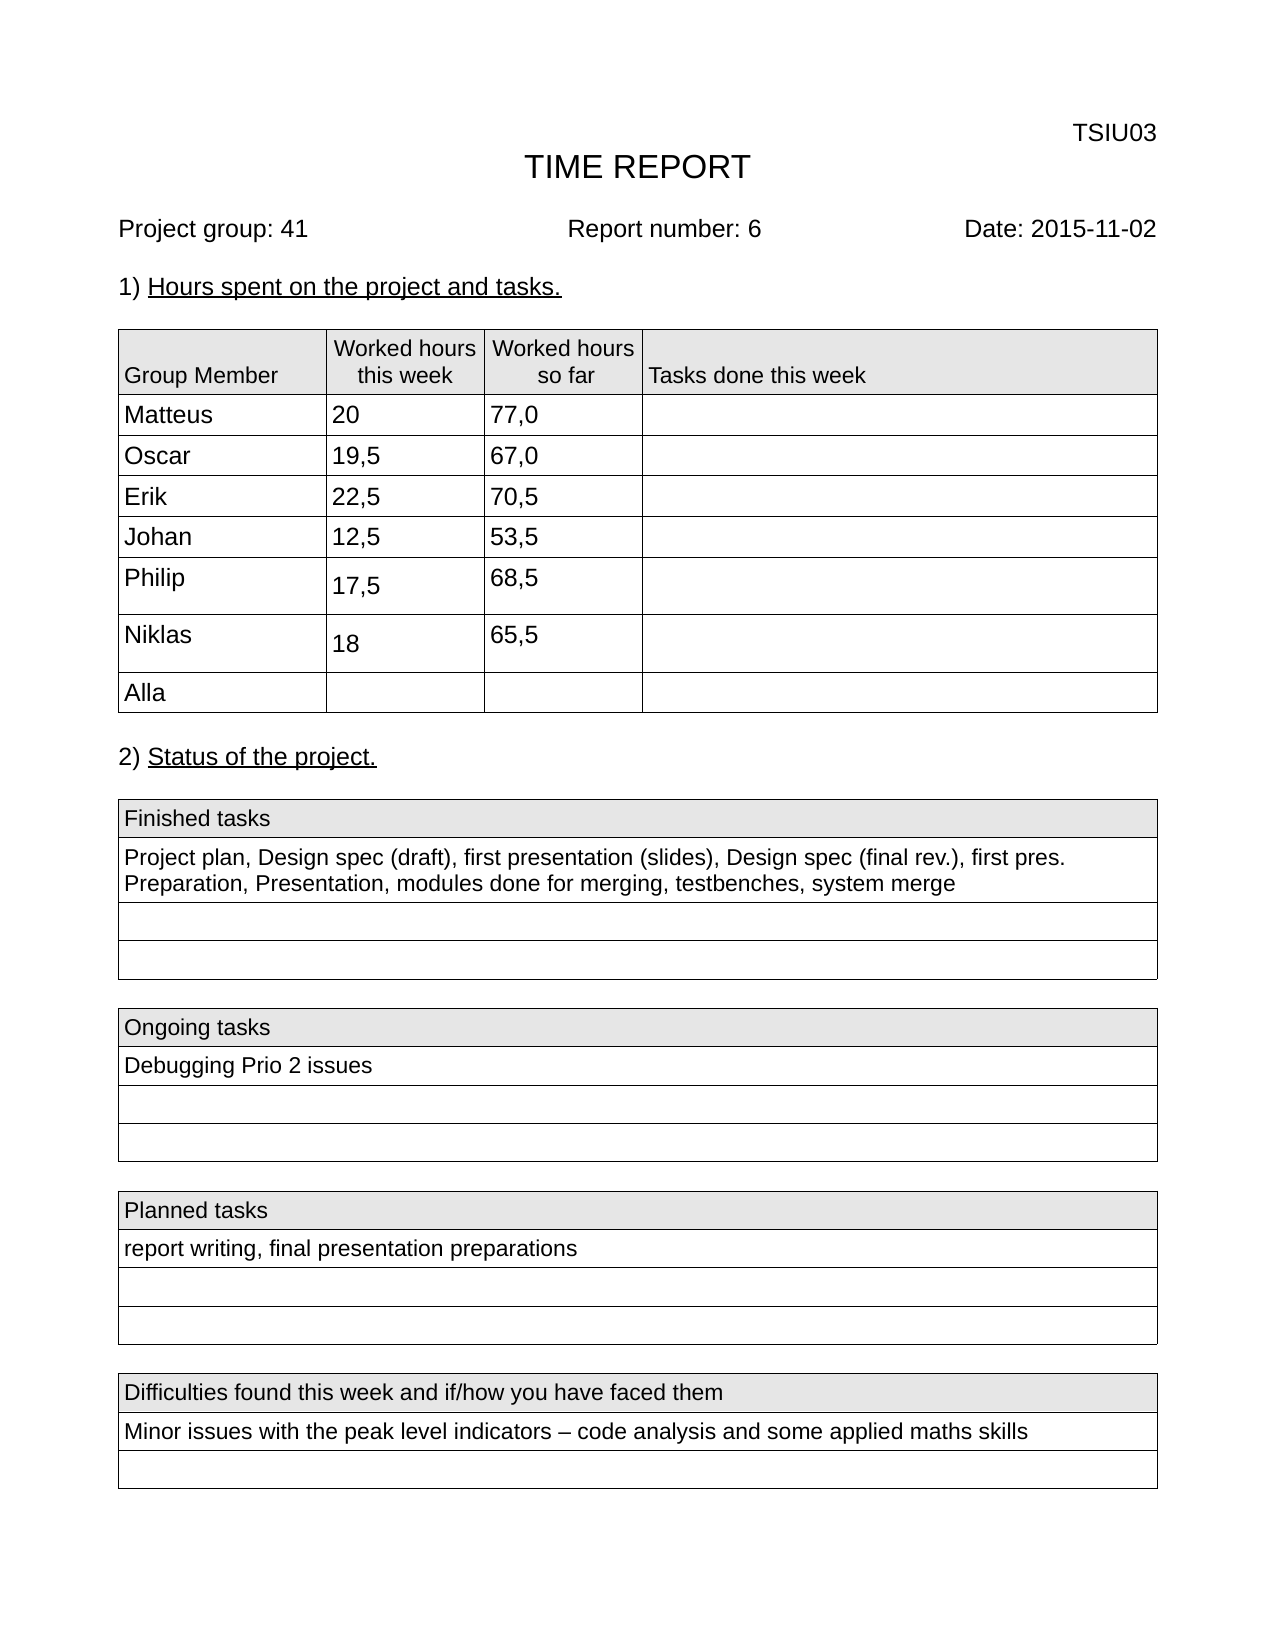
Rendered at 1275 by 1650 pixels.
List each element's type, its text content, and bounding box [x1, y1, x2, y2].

table_cell [119, 1124, 1157, 1161]
table_cell Johan [119, 517, 326, 557]
table_cell 20 [327, 395, 484, 434]
table_cell Alla [119, 673, 326, 712]
table_cell [119, 1307, 1157, 1344]
table_cell Erik [119, 476, 326, 516]
table_cell [643, 395, 1157, 434]
table_cell [643, 436, 1157, 475]
table_cell 22,5 [327, 476, 484, 516]
table_cell [643, 517, 1157, 557]
table_cell 53,5 [485, 517, 642, 557]
table_cell 19,5 [327, 436, 484, 475]
table_cell [119, 1268, 1157, 1306]
table_header Group Member [119, 330, 326, 394]
table_header Worked hours this week [327, 330, 484, 394]
table_cell Minor issues with the peak level indicators – code analysis and some applied maths skills [119, 1413, 1157, 1450]
table_cell [119, 941, 1157, 979]
table_cell [119, 1086, 1157, 1123]
text Project group: 41 Report number: 6 Date: 2015-11-02 [118, 214, 1157, 243]
table_cell Oscar [119, 436, 326, 475]
table_header Finished tasks [119, 800, 1157, 837]
table_header Planned tasks [119, 1192, 1157, 1229]
text TIME REPORT [118, 147, 1157, 185]
table_cell [119, 903, 1157, 940]
table_header Worked hours so far [485, 330, 642, 394]
table_cell Philip [119, 558, 326, 614]
table_cell [119, 1451, 1157, 1488]
table_cell [643, 615, 1157, 671]
text TSIU03 [118, 118, 1157, 147]
table_cell Debugging Prio 2 issues [119, 1047, 1157, 1084]
table_header Tasks done this week [643, 330, 1157, 394]
table_cell 12,5 [327, 517, 484, 557]
table_cell 65,5 [485, 615, 642, 671]
table_cell 77,0 [485, 395, 642, 434]
table_cell [327, 673, 484, 712]
table_cell Matteus [119, 395, 326, 434]
table_cell 70,5 [485, 476, 642, 516]
table_cell 17,5 [327, 558, 484, 614]
text 1) Hours spent on the project and tasks. [118, 272, 1157, 300]
table_cell Niklas [119, 615, 326, 671]
table_header Ongoing tasks [119, 1009, 1157, 1046]
table_cell report writing, final presentation preparations [119, 1230, 1157, 1267]
table_header Difficulties found this week and if/how you have faced them [119, 1374, 1157, 1411]
table_cell [643, 476, 1157, 516]
table_cell 18 [327, 615, 484, 671]
table_cell 67,0 [485, 436, 642, 475]
table_cell 68,5 [485, 558, 642, 614]
text 2) Status of the project. [118, 741, 1157, 770]
table_cell [643, 673, 1157, 712]
table_cell [485, 673, 642, 712]
table_cell [643, 558, 1157, 614]
table_cell Project plan, Design spec (draft), first presentation (slides), Design spec (final rev.), first pres. Preparation, Presentation, modules done for merging, testbenches, system merge [119, 838, 1157, 902]
